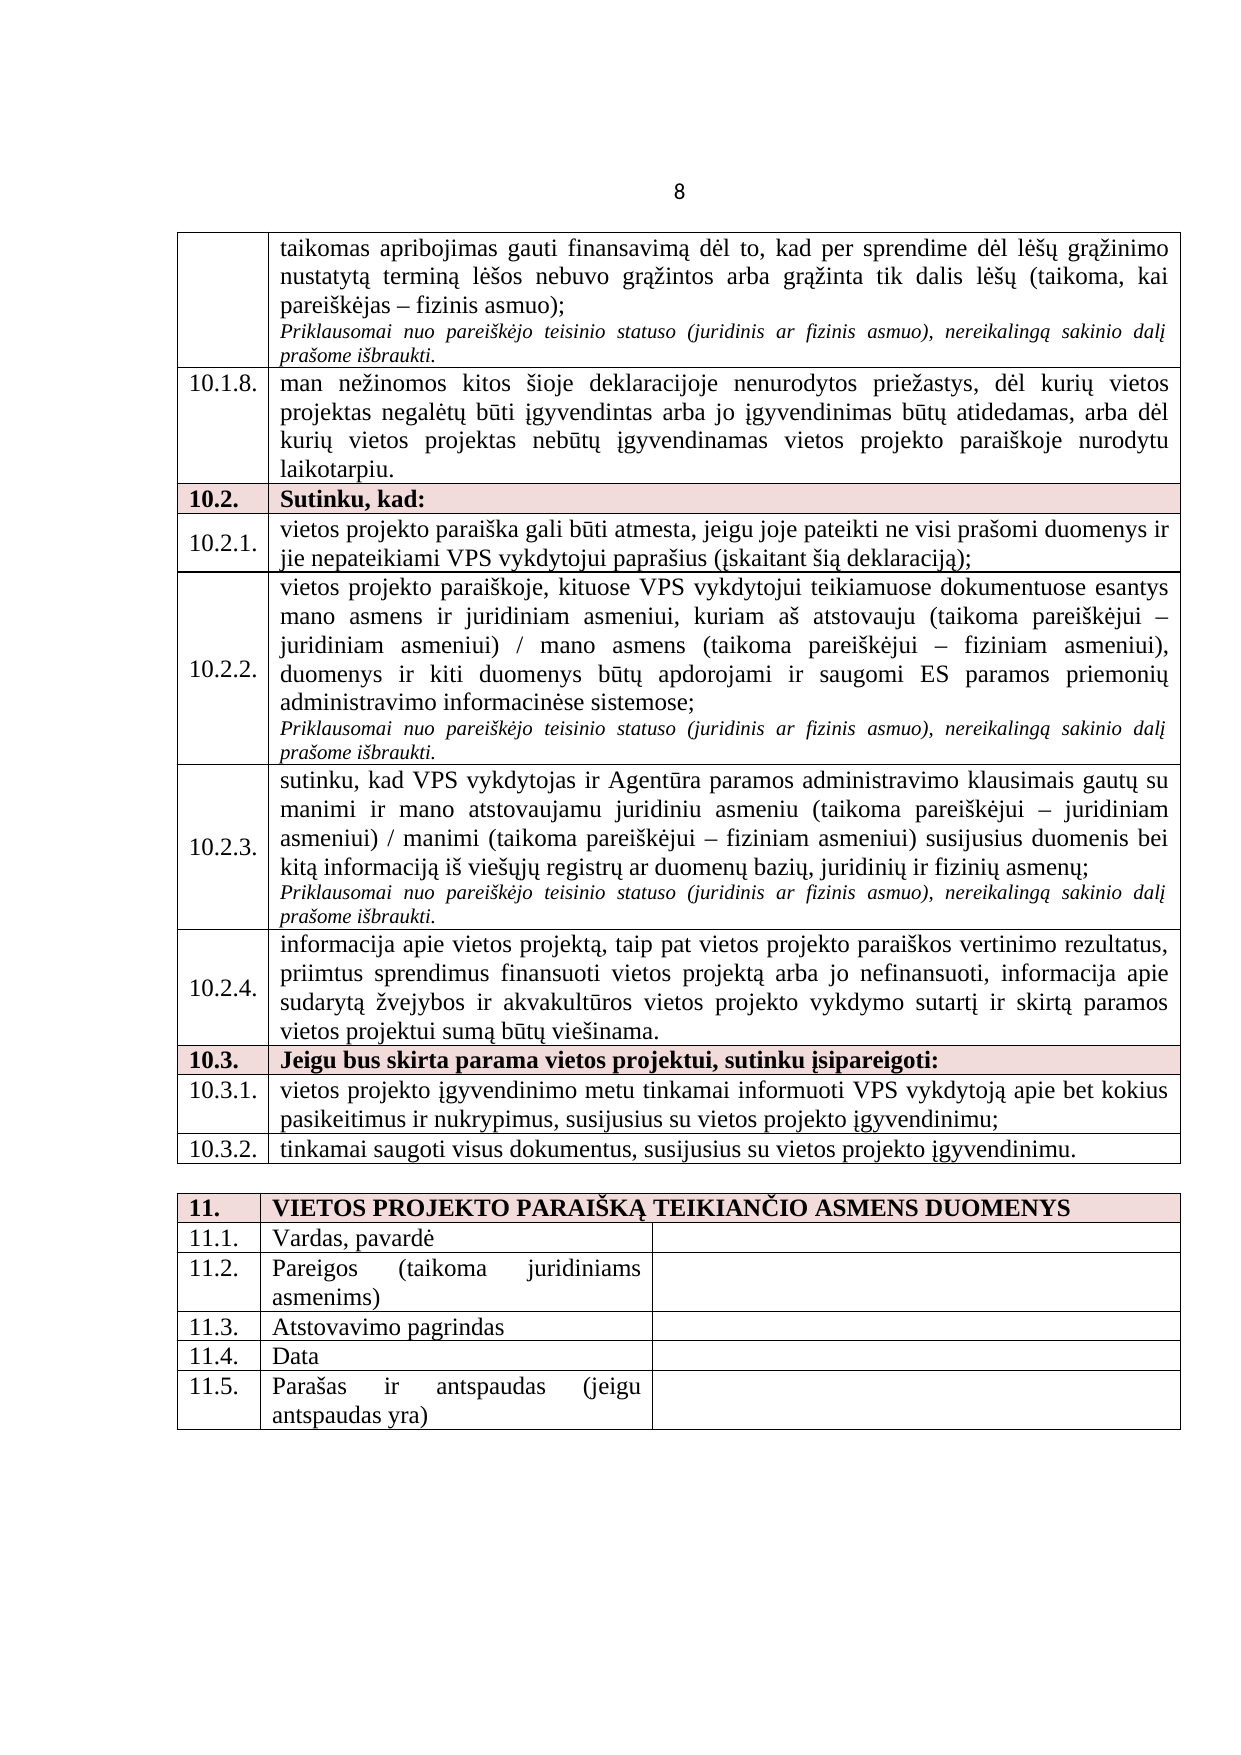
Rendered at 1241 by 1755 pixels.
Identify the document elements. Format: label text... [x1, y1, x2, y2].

table_cell [653, 1312, 1180, 1340]
table_cell Atstovavimo pagrindas [261, 1312, 652, 1340]
table_cell vietos projekto paraiškoje, kituose VPS vykdytojui teikiamuose dokumentuose esantys mano asmens ir juridiniam asmeniui, kuriam aš atstovauju (taikoma pareiškėjui – juridiniam asmeniui) / mano asmens (taikoma pareiškėjui – fiziniam asmeniui), duomenys ir kiti duomenys būtų apdorojami ir saugomi ES paramos priemonių administravimo informacinėse sistemose; Priklausomai nuo pareiškėjo teisinio statuso (juridinis ar fizinis asmuo), nereikalingą sakinio dalį prašome išbraukti. [269, 573, 1180, 764]
table_cell 10.3. [178, 1046, 268, 1074]
table_cell 10.2.2. [178, 573, 268, 764]
table_cell 10.3.1. [178, 1075, 268, 1133]
table_cell 10.2. [178, 484, 268, 513]
table_cell Vardas, pavardė [261, 1223, 652, 1252]
table_cell 10.3.2. [178, 1134, 268, 1163]
table_cell man nežinomos kitos šioje deklaracijoje nenurodytos priežastys, dėl kurių vietos projektas negalėtų būti įgyvendintas arba jo įgyvendinimas būtų atidedamas, arba dėl kurių vietos projektas nebūtų įgyvendinamas vietos projekto paraiškoje nurodytu laikotarpiu. [269, 368, 1180, 483]
table_header VIETOS PROJEKTO PARAIŠKĄ TEIKIANČIO ASMENS DUOMENYS [261, 1194, 1180, 1222]
table_header 11. [178, 1194, 260, 1222]
table_cell [653, 1223, 1180, 1252]
table_cell 11.4. [178, 1341, 260, 1370]
table_cell 11.3. [178, 1312, 260, 1340]
table_cell [653, 1371, 1180, 1429]
table_cell [178, 233, 268, 367]
table_cell Sutinku, kad: [269, 484, 1180, 513]
table_cell tinkamai saugoti visus dokumentus, susijusius su vietos projekto įgyvendinimu. [269, 1134, 1180, 1163]
table_cell sutinku, kad VPS vykdytojas ir Agentūra paramos administravimo klausimais gautų su manimi ir mano atstovaujamu juridiniu asmeniu (taikoma pareiškėjui – juridiniam asmeniui) / manimi (taikoma pareiškėjui – fiziniam asmeniui) susijusius duomenis bei kitą informaciją iš viešųjų registrų ar duomenų bazių, juridinių ir fizinių asmenų; Priklausomai nuo pareiškėjo teisinio statuso (juridinis ar fizinis asmuo), nereikalingą sakinio dalį prašome išbraukti. [269, 765, 1180, 928]
table_cell 11.1. [178, 1223, 260, 1252]
table_cell 11.2. [178, 1253, 260, 1311]
table_cell Parašas ir antspaudas (jeigu antspaudas yra) [261, 1371, 652, 1429]
table_cell 10.1.8. [178, 368, 268, 483]
table_cell vietos projekto paraiška gali būti atmesta, jeigu joje pateikti ne visi prašomi duomenys ir jie nepateikiami VPS vykdytojui paprašius (įskaitant šią deklaraciją); [269, 514, 1180, 571]
table_cell [653, 1341, 1180, 1370]
table_cell Jeigu bus skirta parama vietos projektui, sutinku įsipareigoti: [269, 1046, 1180, 1074]
table_cell 10.2.3. [178, 765, 268, 928]
table_cell vietos projekto įgyvendinimo metu tinkamai informuoti VPS vykdytoją apie bet kokius pasikeitimus ir nukrypimus, susijusius su vietos projekto įgyvendinimu; [269, 1075, 1180, 1133]
table_cell Pareigos (taikoma juridiniams asmenims) [261, 1253, 652, 1311]
table_cell taikomas apribojimas gauti finansavimą dėl to, kad per sprendime dėl lėšų grąžinimo nustatytą terminą lėšos nebuvo grąžintos arba grąžinta tik dalis lėšų (taikoma, kai pareiškėjas – fizinis asmuo); Priklausomai nuo pareiškėjo teisinio statuso (juridinis ar fizinis asmuo), nereikalingą sakinio dalį prašome išbraukti. [269, 233, 1180, 367]
table_cell [653, 1253, 1180, 1311]
table_cell informacija apie vietos projektą, taip pat vietos projekto paraiškos vertinimo rezultatus, priimtus sprendimus finansuoti vietos projektą arba jo nefinansuoti, informacija apie sudarytą žvejybos ir akvakultūros vietos projekto vykdymo sutartį ir skirtą paramos vietos projektui sumą būtų viešinama. [269, 930, 1180, 1044]
table_cell 11.5. [178, 1371, 260, 1429]
table_cell 10.2.1. [178, 514, 268, 571]
table_cell 10.2.4. [178, 930, 268, 1044]
table_cell Data [261, 1341, 652, 1370]
